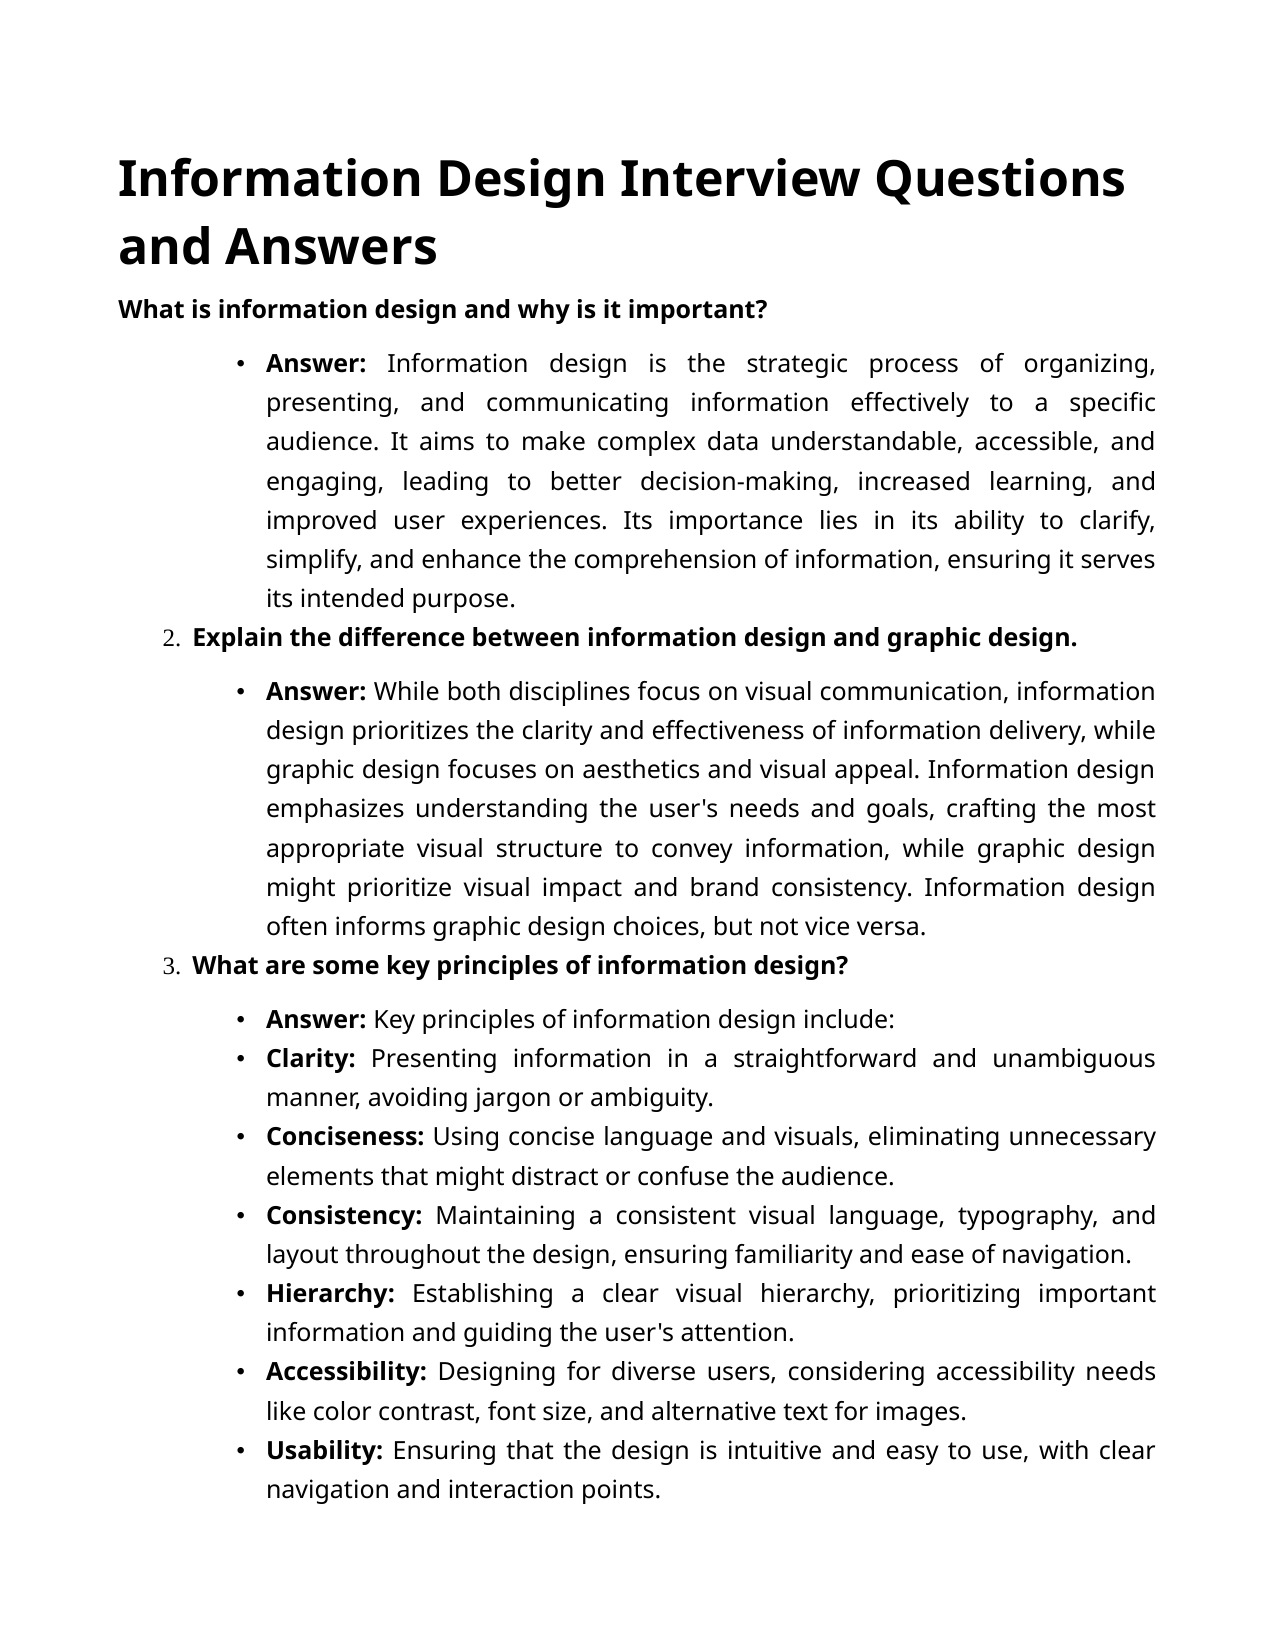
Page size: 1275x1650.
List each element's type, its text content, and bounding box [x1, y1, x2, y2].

list Clarity: Presenting information in a straightforward and unambiguous manner, avoiding jargon or ambiguity. [236, 1041, 1157, 1114]
list Answer: Information design is the strategic process of organizing, presenting, and communicating information effectively to a specific audience. It aims to make complex data understandable, accessible, and engaging, leading to better decision-making, increased learning, and improved user experiences. Its importance lies in its ability to clarify, simplify, and enhance the comprehension of information, ensuring it serves its intended purpose. [236, 346, 1157, 615]
list Conciseness: Using concise language and visuals, eliminating unnecessary elements that might distract or confuse the audience. [236, 1119, 1157, 1192]
subtitle Information Design Interview Questions and Answers [118, 143, 1157, 279]
list Explain the difference between information design and graphic design. [162, 620, 1157, 654]
list Accessibility: Designing for diverse users, considering accessibility needs like color contrast, font size, and alternative text for images. [236, 1354, 1157, 1427]
list Answer: While both disciplines focus on visual communication, information design prioritizes the clarity and effectiveness of information delivery, while graphic design focuses on aesthetics and visual appeal. Information design emphasizes understanding the user's needs and goals, crafting the most appropriate visual structure to convey information, while graphic design might prioritize visual impact and brand consistency. Information design often informs graphic design choices, but not vice versa. [236, 673, 1157, 943]
list Answer: Key principles of information design include: [236, 1001, 1157, 1036]
list Hierarchy: Establishing a clear visual hierarchy, prioritizing important information and guiding the user's attention. [236, 1276, 1157, 1349]
list Usability: Ensuring that the design is intuitive and easy to use, with clear navigation and interaction points. [236, 1432, 1157, 1506]
text What is information design and why is it important? [118, 292, 1157, 326]
list What are some key principles of information design? [162, 948, 1157, 982]
list Consistency: Maintaining a consistent visual language, typography, and layout throughout the design, ensuring familiarity and ease of navigation. [236, 1197, 1157, 1271]
